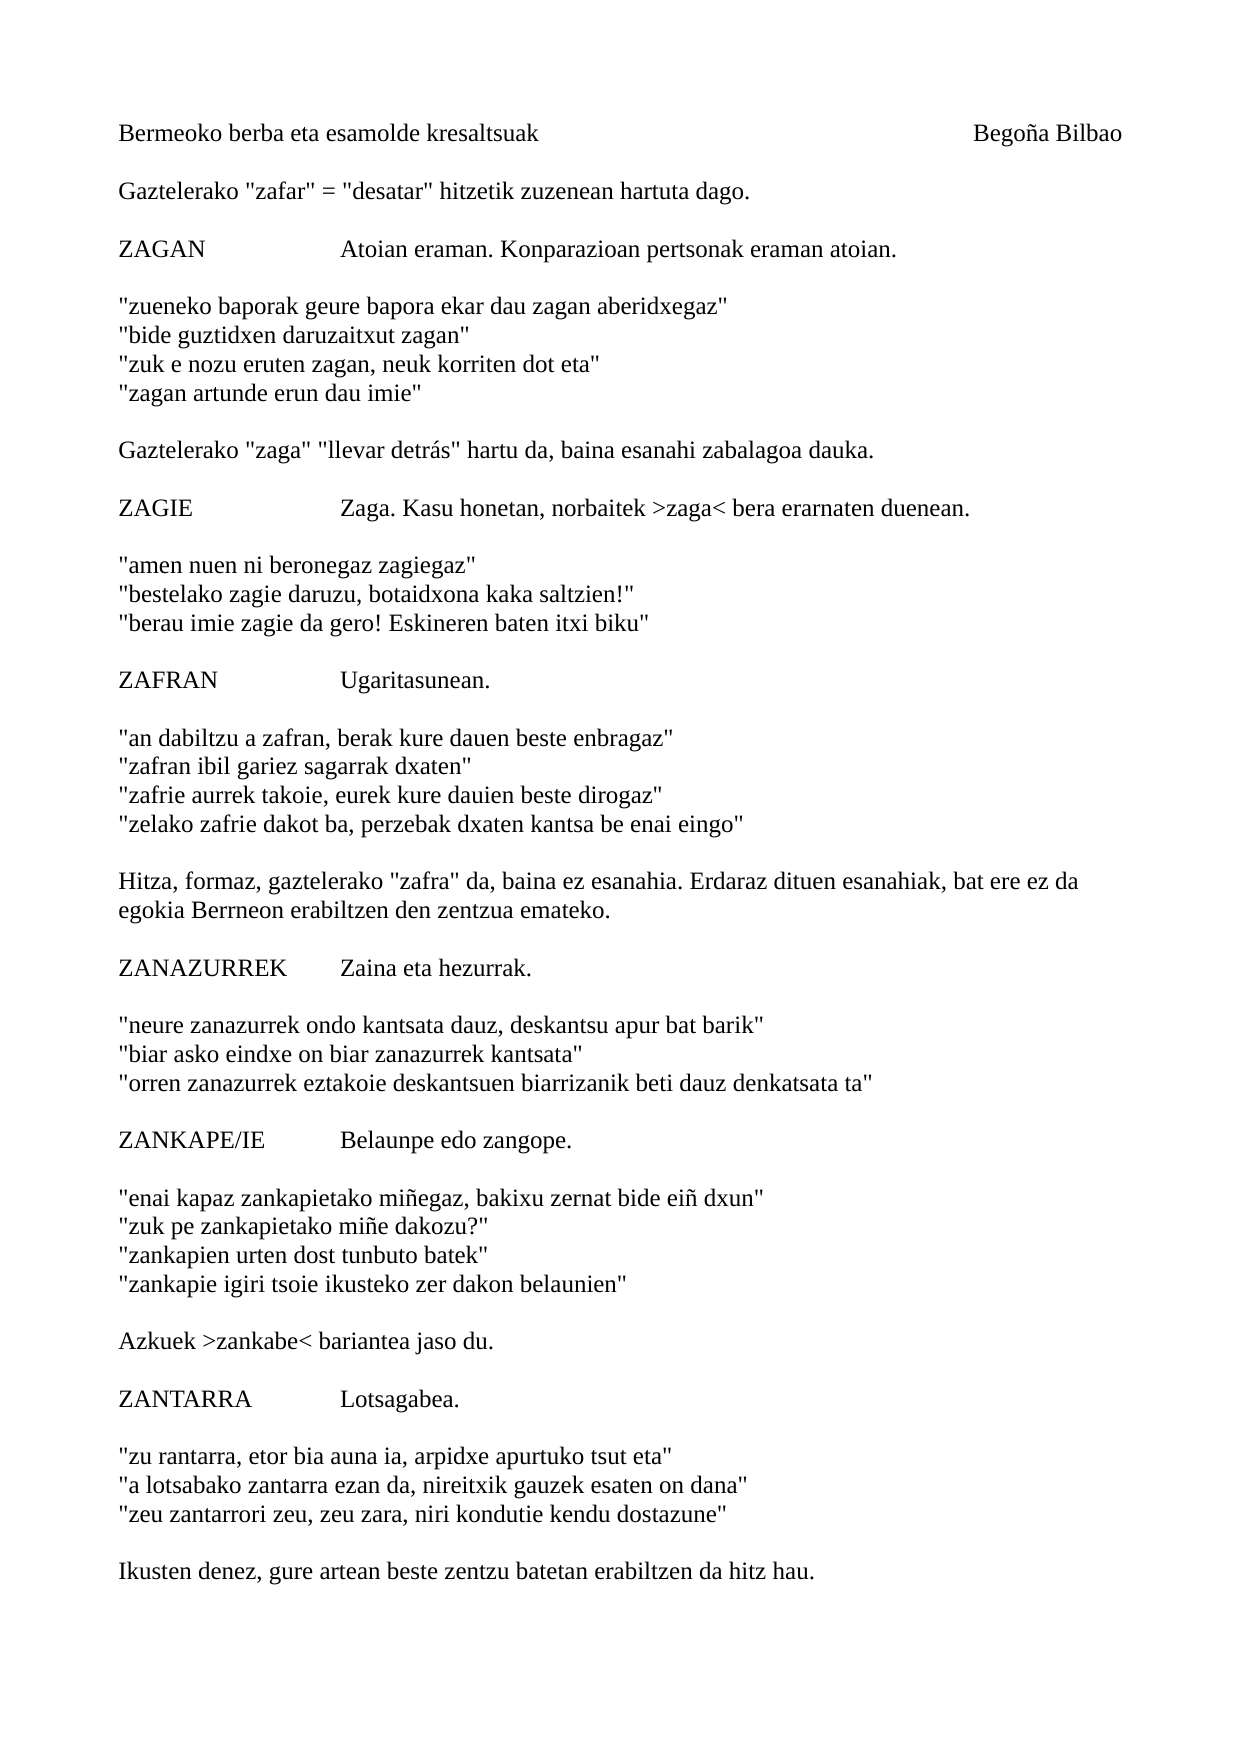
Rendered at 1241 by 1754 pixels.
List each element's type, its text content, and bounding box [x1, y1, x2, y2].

text "zeu zantarrori zeu, zeu zara, niri kondutie kendu dostazune" [118, 1499, 1122, 1528]
text Hitza, formaz, gaztelerako "zafra" da, baina ez esanahia. Erdaraz dituen esanahiak, bat ere ez da egokia Berrneon erabiltzen den zentzua emateko. [118, 866, 1122, 924]
text "zankapie igiri tsoie ikusteko zer dakon belaunien" [118, 1269, 1122, 1298]
text "orren zanazurrek eztakoie deskantsuen biarrizanik beti dauz denkatsata ta" [118, 1068, 1122, 1096]
text ZANTARRA Lotsagabea. [118, 1384, 1122, 1413]
text ZAGAN Atoian eraman. Konparazioan pertsonak eraman atoian. [118, 234, 1122, 263]
text ZANKAPE/IE Belaunpe edo zangope. [118, 1125, 1122, 1154]
text "neure zanazurrek ondo kantsata dauz, deskantsu apur bat barik" [118, 1010, 1122, 1039]
text ZANAZURREK Zaina eta hezurrak. [118, 953, 1122, 981]
text Gaztelerako "zaga" "llevar detrás" hartu da, baina esanahi zabalagoa dauka. [118, 435, 1122, 464]
text "bide guztidxen daruzaitxut zagan" [118, 320, 1122, 349]
text "bestelako zagie daruzu, botaidxona kaka saltzien!" [118, 579, 1122, 608]
text "zagan artunde erun dau imie" [118, 378, 1122, 406]
text Gaztelerako "zafar" = "desatar" hitzetik zuzenean hartuta dago. [118, 176, 1122, 205]
text Ikusten denez, gure artean beste zentzu batetan erabiltzen da hitz hau. [118, 1556, 1122, 1585]
text "zelako zafrie dakot ba, perzebak dxaten kantsa be enai eingo" [118, 809, 1122, 838]
text "berau imie zagie da gero! Eskineren baten itxi biku" [118, 608, 1122, 636]
text "zuk e nozu eruten zagan, neuk korriten dot eta" [118, 349, 1122, 378]
text "biar asko eindxe on biar zanazurrek kantsata" [118, 1039, 1122, 1068]
text Azkuek >zankabe< bariantea jaso du. [118, 1326, 1122, 1355]
text "zankapien urten dost tunbuto batek" [118, 1240, 1122, 1269]
text "enai kapaz zankapietako miñegaz, bakixu zernat bide eiñ dxun" [118, 1183, 1122, 1211]
text "zafrie aurrek takoie, eurek kure dauien beste dirogaz'' [118, 780, 1122, 809]
text "zu rantarra, etor bia auna ia, arpidxe apurtuko tsut eta" [118, 1441, 1122, 1470]
text ZAGIE Zaga. Kasu honetan, norbaitek >zaga< bera erarnaten duenean. [118, 493, 1122, 521]
text ZAFRAN Ugaritasunean. [118, 665, 1122, 694]
text "zueneko baporak geure bapora ekar dau zagan aberidxegaz" [118, 291, 1122, 320]
text "an dabiltzu a zafran, berak kure dauen beste enbragaz" [118, 723, 1122, 751]
text "zafran ibil gariez sagarrak dxaten" [118, 751, 1122, 780]
text "zuk pe zankapietako miñe dakozu?" [118, 1211, 1122, 1240]
text "a lotsabako zantarra ezan da, nireitxik gauzek esaten on dana" [118, 1470, 1122, 1499]
text "amen nuen ni beronegaz zagiegaz" [118, 550, 1122, 579]
